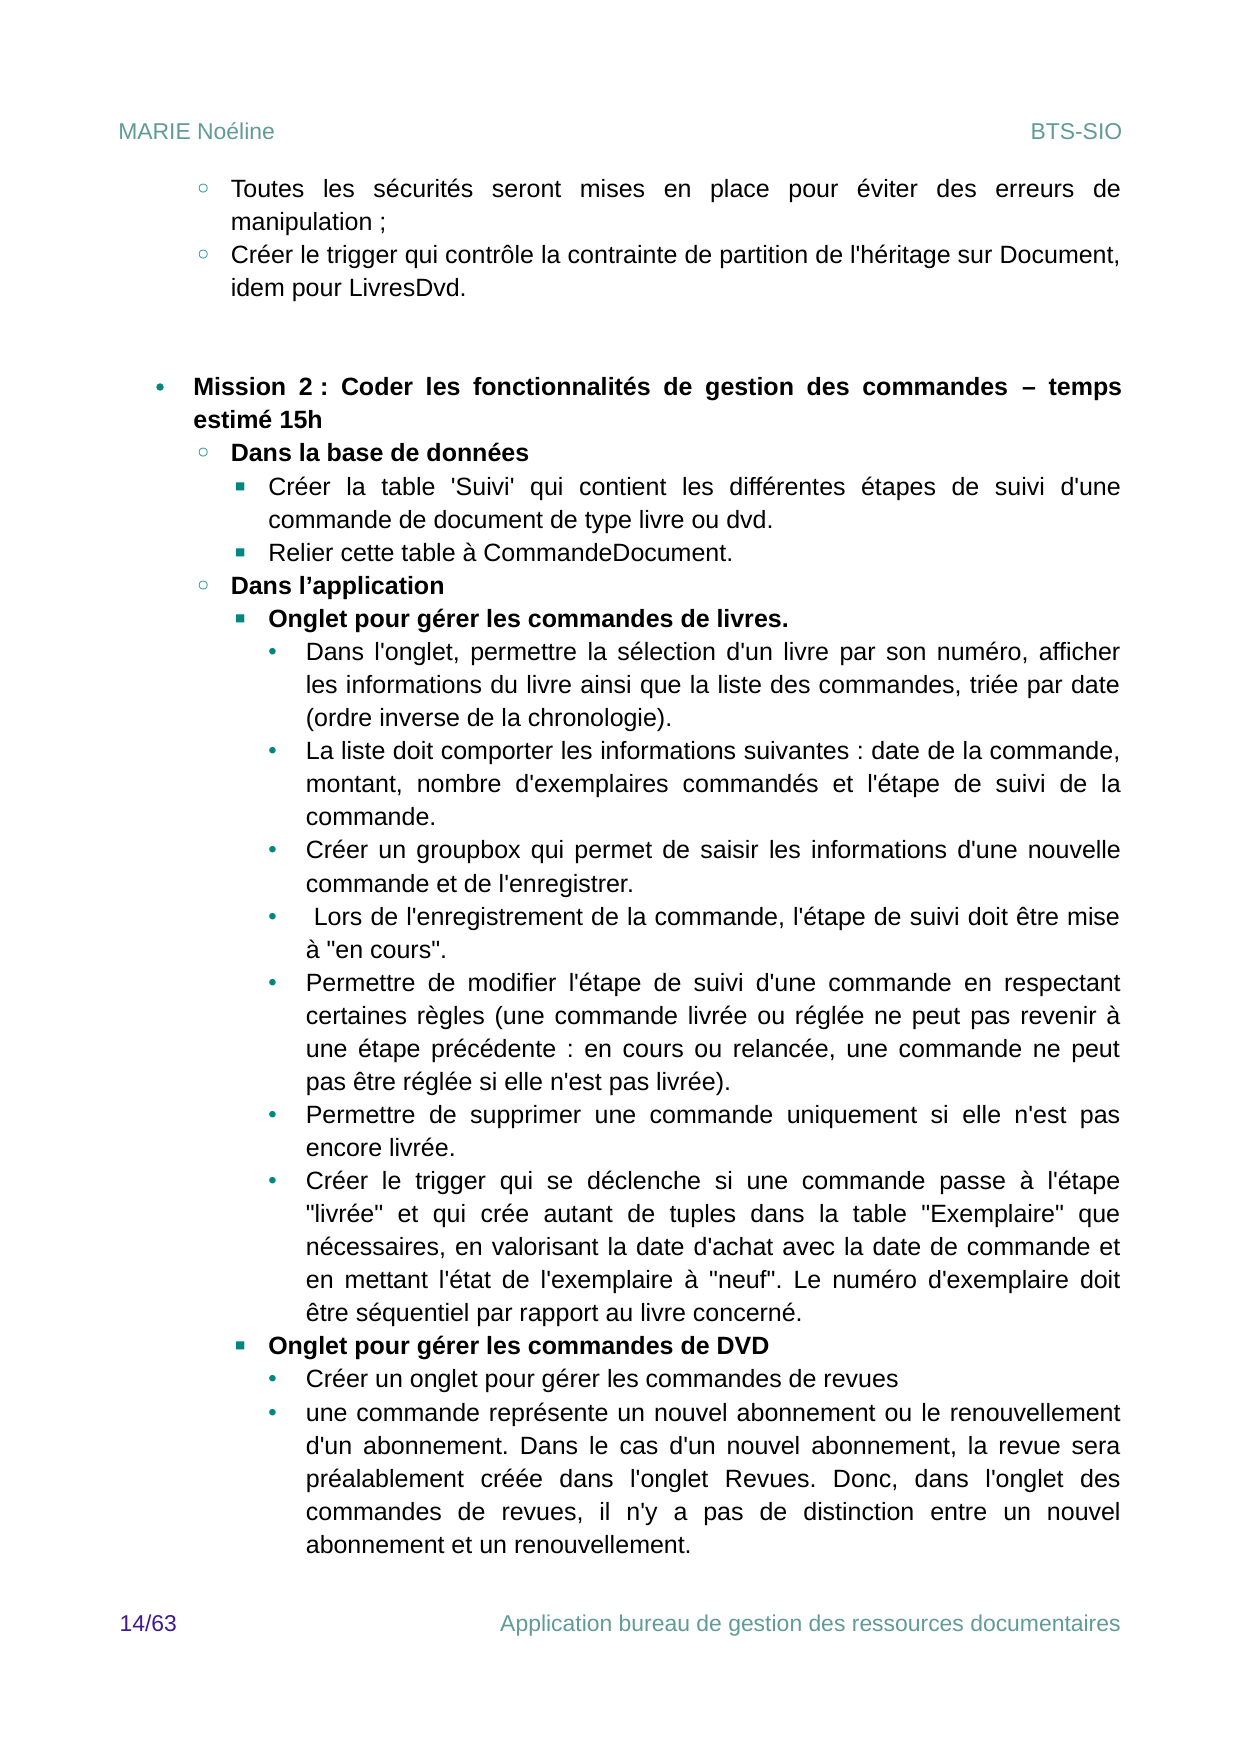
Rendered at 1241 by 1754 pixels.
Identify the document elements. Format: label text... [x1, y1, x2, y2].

list Créer un groupbox qui permet de saisir les informations d'une nouvelle commande et de l'enregistrer. [268, 835, 1122, 897]
list Lors de l'enregistrement de la commande, l'étape de suivi doit être mise à "en cours". [268, 902, 1122, 963]
list Créer le trigger qui se déclenche si une commande passe à l'étape "livrée" et qui crée autant de tuples dans la table "Exemplaire" que nécessaires, en valorisant la date d'achat avec la date de commande et en mettant l'état de l'exemplaire à "neuf". Le numéro d'exemplaire doit être séquentiel par rapport au livre concerné. [268, 1166, 1122, 1327]
list Permettre de supprimer une commande uniquement si elle n'est pas encore livrée. [268, 1100, 1122, 1162]
list Onglet pour gérer les commandes de DVD [231, 1331, 1122, 1360]
list La liste doit comporter les informations suivantes : date de la commande, montant, nombre d'exemplaires commandés et l'étape de suivi de la commande. [268, 736, 1122, 831]
list une commande représente un nouvel abonnement ou le renouvellement d'un abonnement. Dans le cas d'un nouvel abonnement, la revue sera préalablement créée dans l'onglet Revues. Donc, dans l'onglet des commandes de revues, il n'y a pas de distinction entre un nouvel abonnement et un renouvellement. [268, 1397, 1122, 1558]
list Toutes les sécurités seront mises en place pour éviter des erreurs de manipulation ; [193, 174, 1122, 236]
list Permettre de modifier l'étape de suivi d'une commande en respectant certaines règles (une commande livrée ou réglée ne peut pas revenir à une étape précédente : en cours ou relancée, une commande ne peut pas être réglée si elle n'est pas livrée). [268, 968, 1122, 1096]
list Créer la table 'Suivi' qui contient les différentes étapes de suivi d'une commande de document de type livre ou dvd. [231, 472, 1122, 533]
list Mission 2 : Coder les fonctionnalités de gestion des commandes – temps estimé 15h [156, 372, 1122, 434]
list Dans l’application [193, 571, 1122, 600]
list Relier cette table à CommandeDocument. [231, 538, 1122, 567]
list Créer le trigger qui contrôle la contrainte de partition de l'héritage sur Document, idem pour LivresDvd. [193, 240, 1122, 302]
list Créer un onglet pour gérer les commandes de revues [268, 1364, 1122, 1393]
list Dans la base de données [193, 438, 1122, 467]
list Dans l'onglet, permettre la sélection d'un livre par son numéro, afficher les informations du livre ainsi que la liste des commandes, triée par date (ordre inverse de la chronologie). [268, 637, 1122, 732]
list Onglet pour gérer les commandes de livres. [231, 604, 1122, 633]
